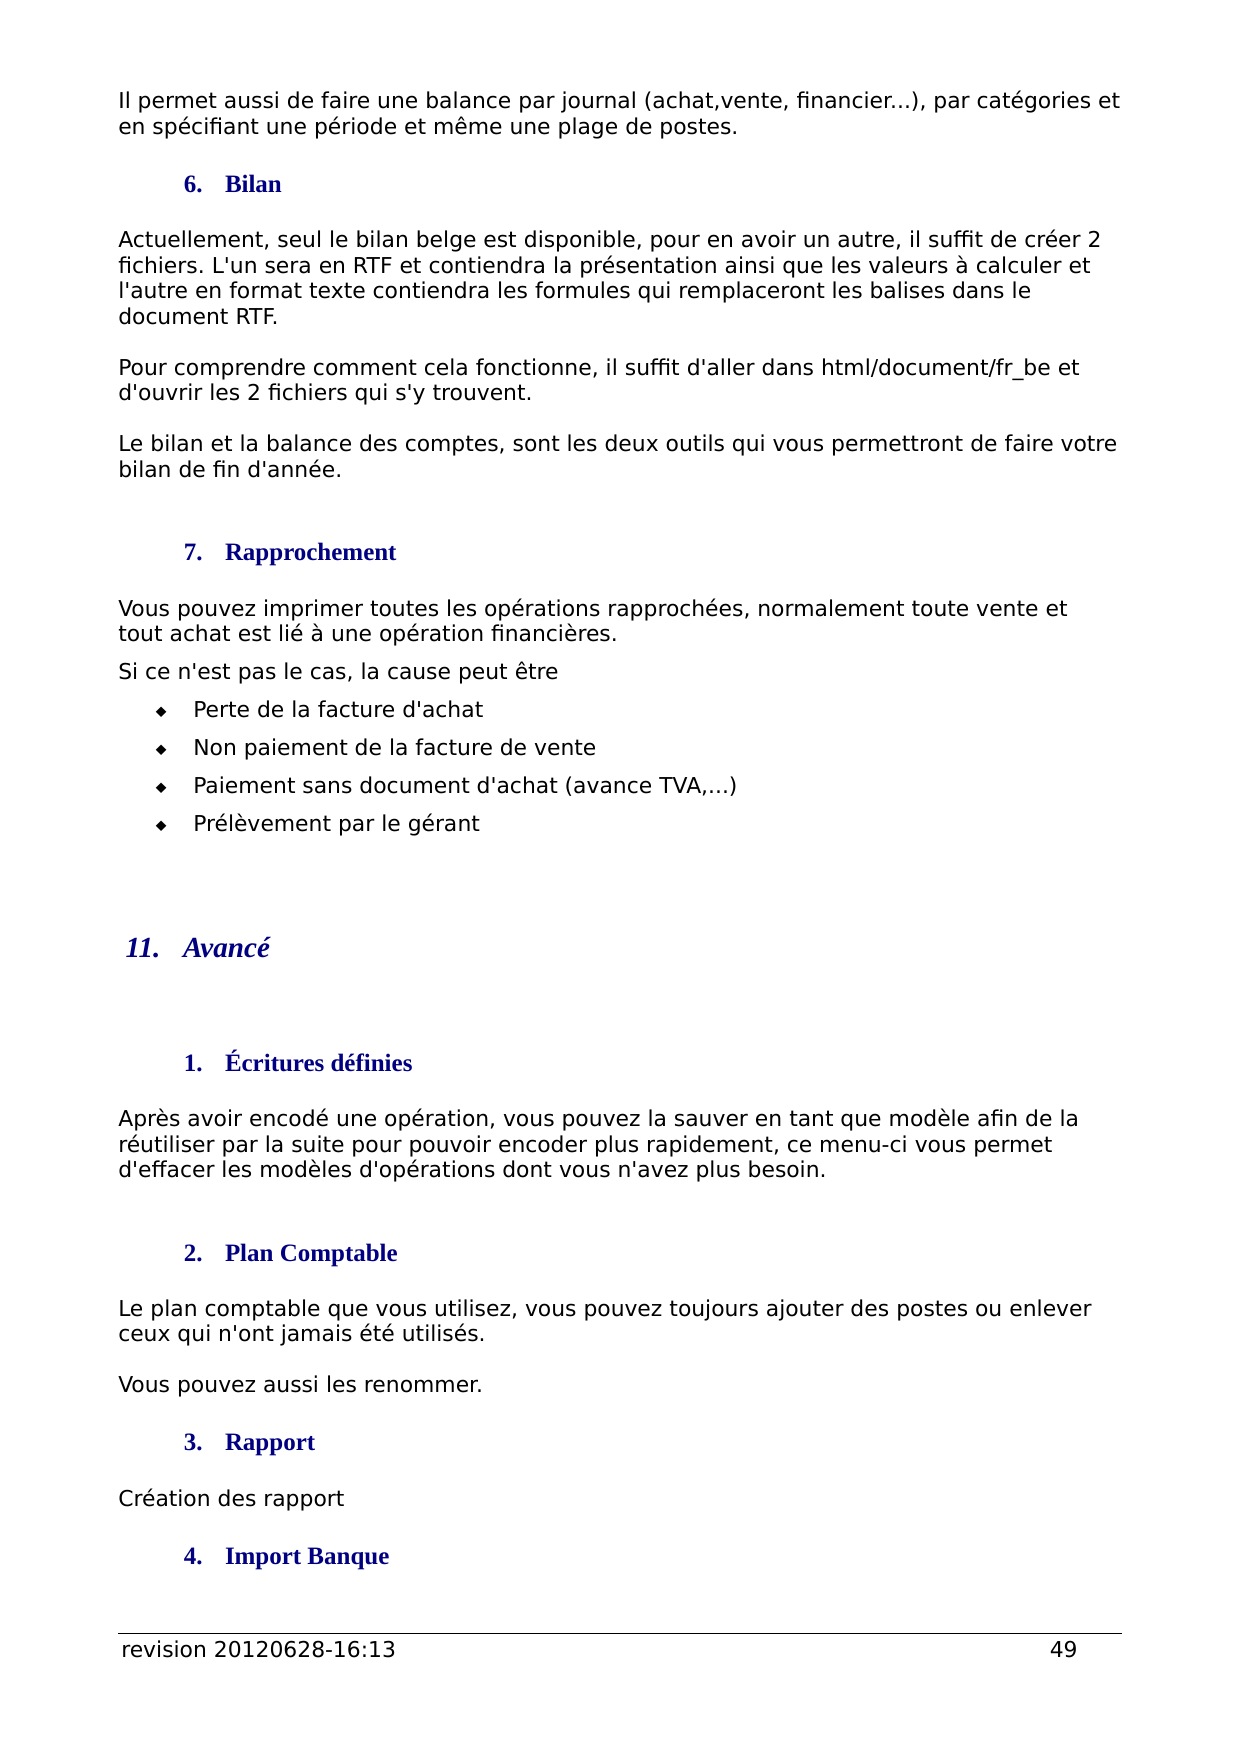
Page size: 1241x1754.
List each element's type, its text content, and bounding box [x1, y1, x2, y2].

text Actuellement, seul le bilan belge est disponible, pour en avoir un autre, il suffit de créer 2 fichiers. L'un sera en RTF et contiendra la présentation ainsi que les valeurs à calculer et l'autre en format texte contiendra les formules qui remplaceront les balises dans le document RTF. [118, 227, 1122, 329]
text Vous pouvez aussi les renommer. [118, 1372, 1122, 1398]
text Il permet aussi de faire une balance par journal (achat,vente, financier...), par catégories et en spécifiant une période et même une plage de postes. [118, 88, 1122, 139]
list Prélèvement par le gérant [156, 811, 1122, 837]
text Après avoir encodé une opération, vous pouvez la sauver en tant que modèle afin de la réutiliser par la suite pour pouvoir encoder plus rapidement, ce menu-ci vous permet d'effacer les modèles d'opérations dont vous n'avez plus besoin. [118, 1106, 1122, 1183]
list Perte de la facture d'achat [156, 697, 1122, 723]
subtitle Bilan [177, 169, 1122, 198]
text Création des rapport [118, 1486, 1122, 1511]
subtitle Rapprochement [177, 537, 1122, 566]
text Si ce n'est pas le cas, la cause peut être [118, 659, 1122, 685]
subtitle Plan Comptable [177, 1238, 1122, 1266]
subtitle Écritures définies [177, 1048, 1122, 1077]
subtitle Avancé [118, 930, 1122, 963]
list Non paiement de la facture de vente [156, 735, 1122, 761]
text Le plan comptable que vous utilisez, vous pouvez toujours ajouter des postes ou enlever ceux qui n'ont jamais été utilisés. [118, 1296, 1122, 1347]
list Paiement sans document d'achat (avance TVA,...) [156, 773, 1122, 799]
text Vous pouvez imprimer toutes les opérations rapprochées, normalement toute vente et tout achat est lié à une opération financières. [118, 596, 1122, 647]
subtitle Rapport [177, 1427, 1122, 1456]
text Le bilan et la balance des comptes, sont les deux outils qui vous permettront de faire votre bilan de fin d'année. [118, 431, 1122, 482]
text Pour comprendre comment cela fonctionne, il suffit d'aller dans html/document/fr_be et d'ouvrir les 2 fichiers qui s'y trouvent. [118, 355, 1122, 406]
subtitle Import Banque [177, 1541, 1122, 1569]
